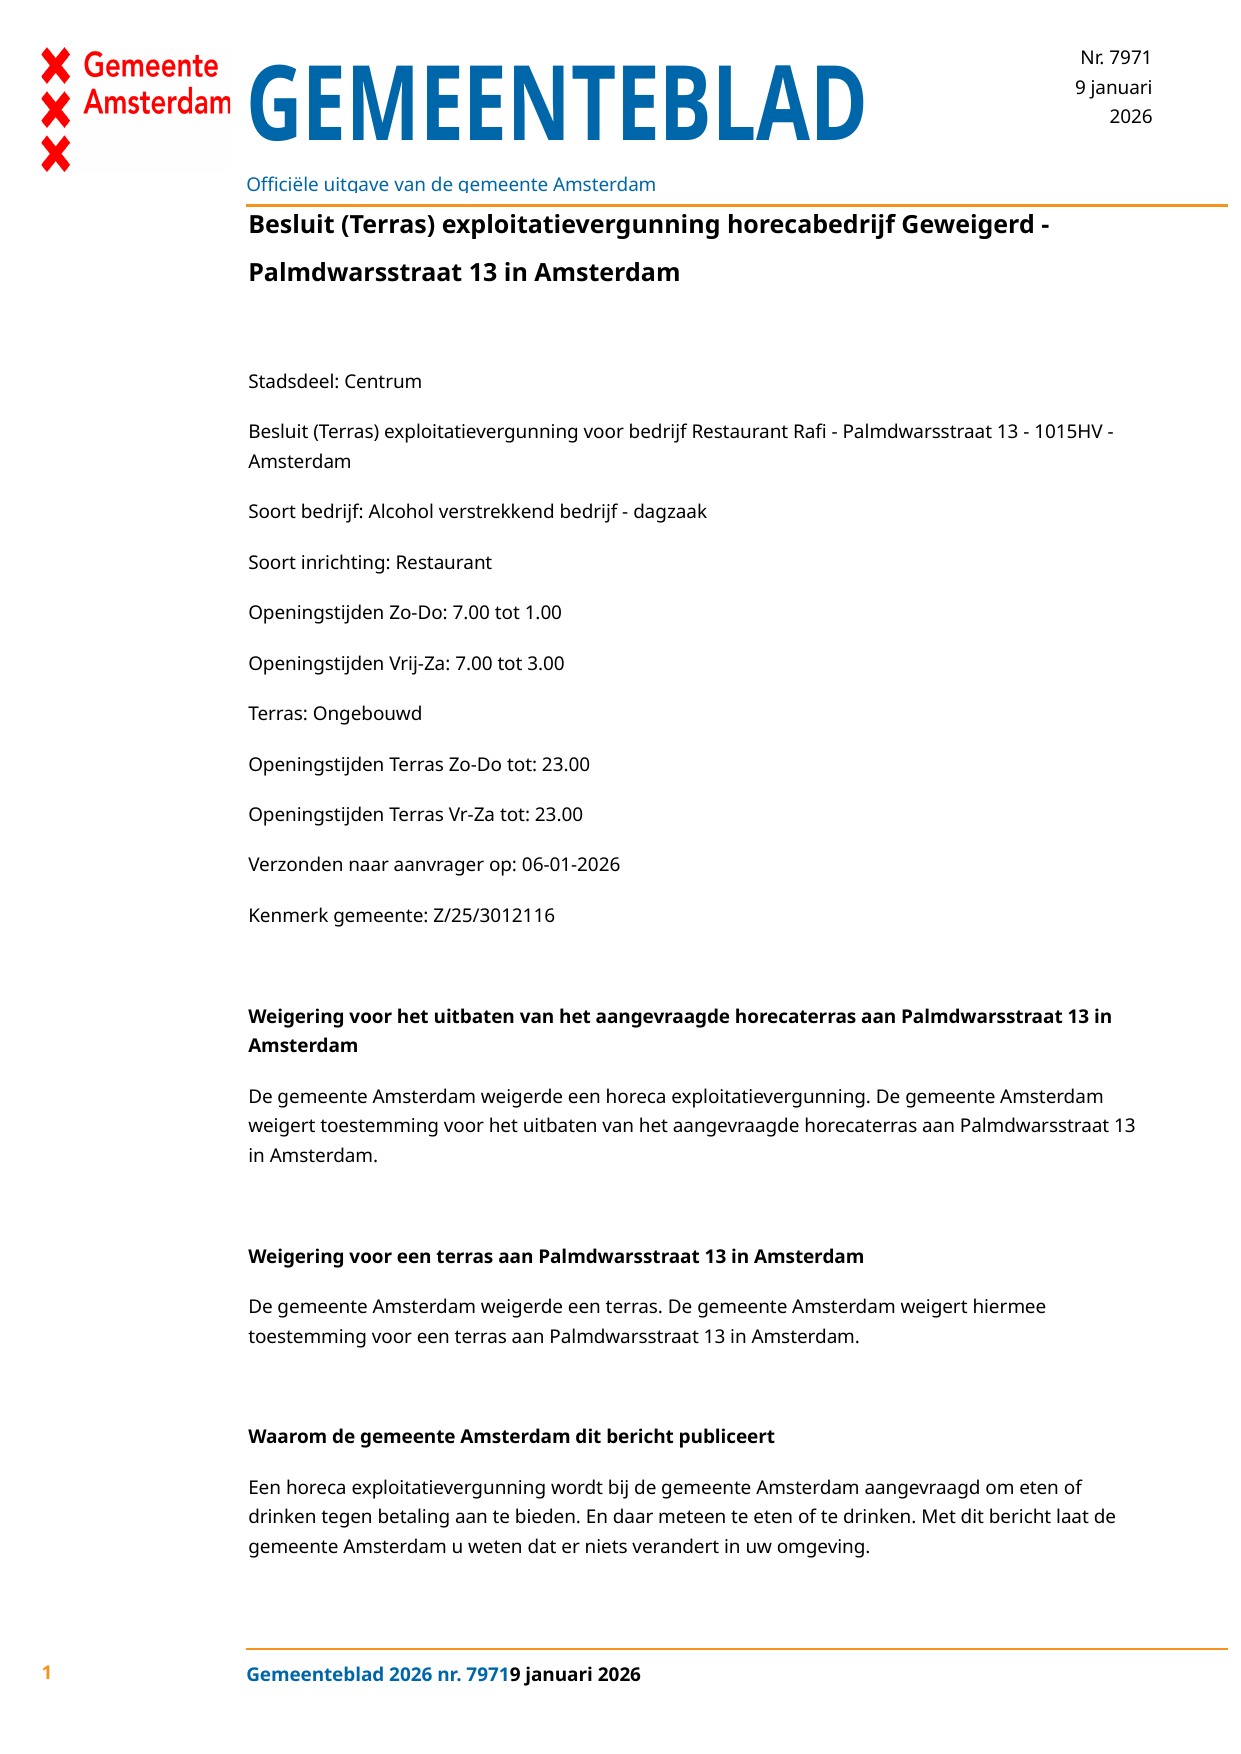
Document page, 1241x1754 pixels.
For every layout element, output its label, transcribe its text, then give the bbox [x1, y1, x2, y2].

text Besluit (Terras) exploitatievergunning voor bedrijf Restaurant Rafi - Palmdwarsstraat 13 - 1015HV - Amsterdam [248, 419, 1152, 474]
text Terras: Ongebouwd [248, 700, 1152, 726]
text Verzonden naar aanvrager op: 06-01-2026 [248, 852, 1152, 877]
text Stadsdeel: Centrum [248, 368, 1152, 394]
text Kenmerk gemeente: Z/25/3012116 [248, 902, 1152, 928]
text Soort inrichting: Restaurant [248, 549, 1152, 575]
text Openingstijden Terras Zo-Do tot: 23.00 [248, 751, 1152, 777]
text Openingstijden Vrij-Za: 7.00 tot 3.00 [248, 650, 1152, 676]
text De gemeente Amsterdam weigerde een terras. De gemeente Amsterdam weigert hiermee toestemming voor een terras aan Palmdwarsstraat 13 in Amsterdam. [248, 1293, 1152, 1349]
text Weigering voor een terras aan Palmdwarsstraat 13 in Amsterdam [248, 1243, 1152, 1269]
text Waarom de gemeente Amsterdam dit bericht publiceert [248, 1424, 1152, 1449]
picture [41, 47, 231, 172]
text De gemeente Amsterdam weigerde een horeca exploitatievergunning. De gemeente Amsterdam weigert toestemming voor het uitbaten van het aangevraagde horecaterras aan Palmdwarsstraat 13 in Amsterdam. [248, 1083, 1152, 1168]
text Openingstijden Zo-Do: 7.00 tot 1.00 [248, 599, 1152, 625]
text Besluit (Terras) exploitatievergunning horecabedrijf Geweigerd - Palmdwarsstraat 13 in Amsterdam [248, 207, 1152, 288]
text Openingstijden Terras Vr-Za tot: 23.00 [248, 801, 1152, 827]
text Soort bedrijf: Alcohol verstrekkend bedrijf - dagzaak [248, 499, 1152, 524]
text Een horeca exploitatievergunning wordt bij de gemeente Amsterdam aangevraagd om eten of drinken tegen betaling aan te bieden. En daar meteen te eten of te drinken. Met dit bericht laat de gemeente Amsterdam u weten dat er niets verandert in uw omgeving. [248, 1474, 1152, 1559]
text Weigering voor het uitbaten van het aangevraagde horecaterras aan Palmdwarsstraat 13 in Amsterdam [248, 1003, 1152, 1058]
